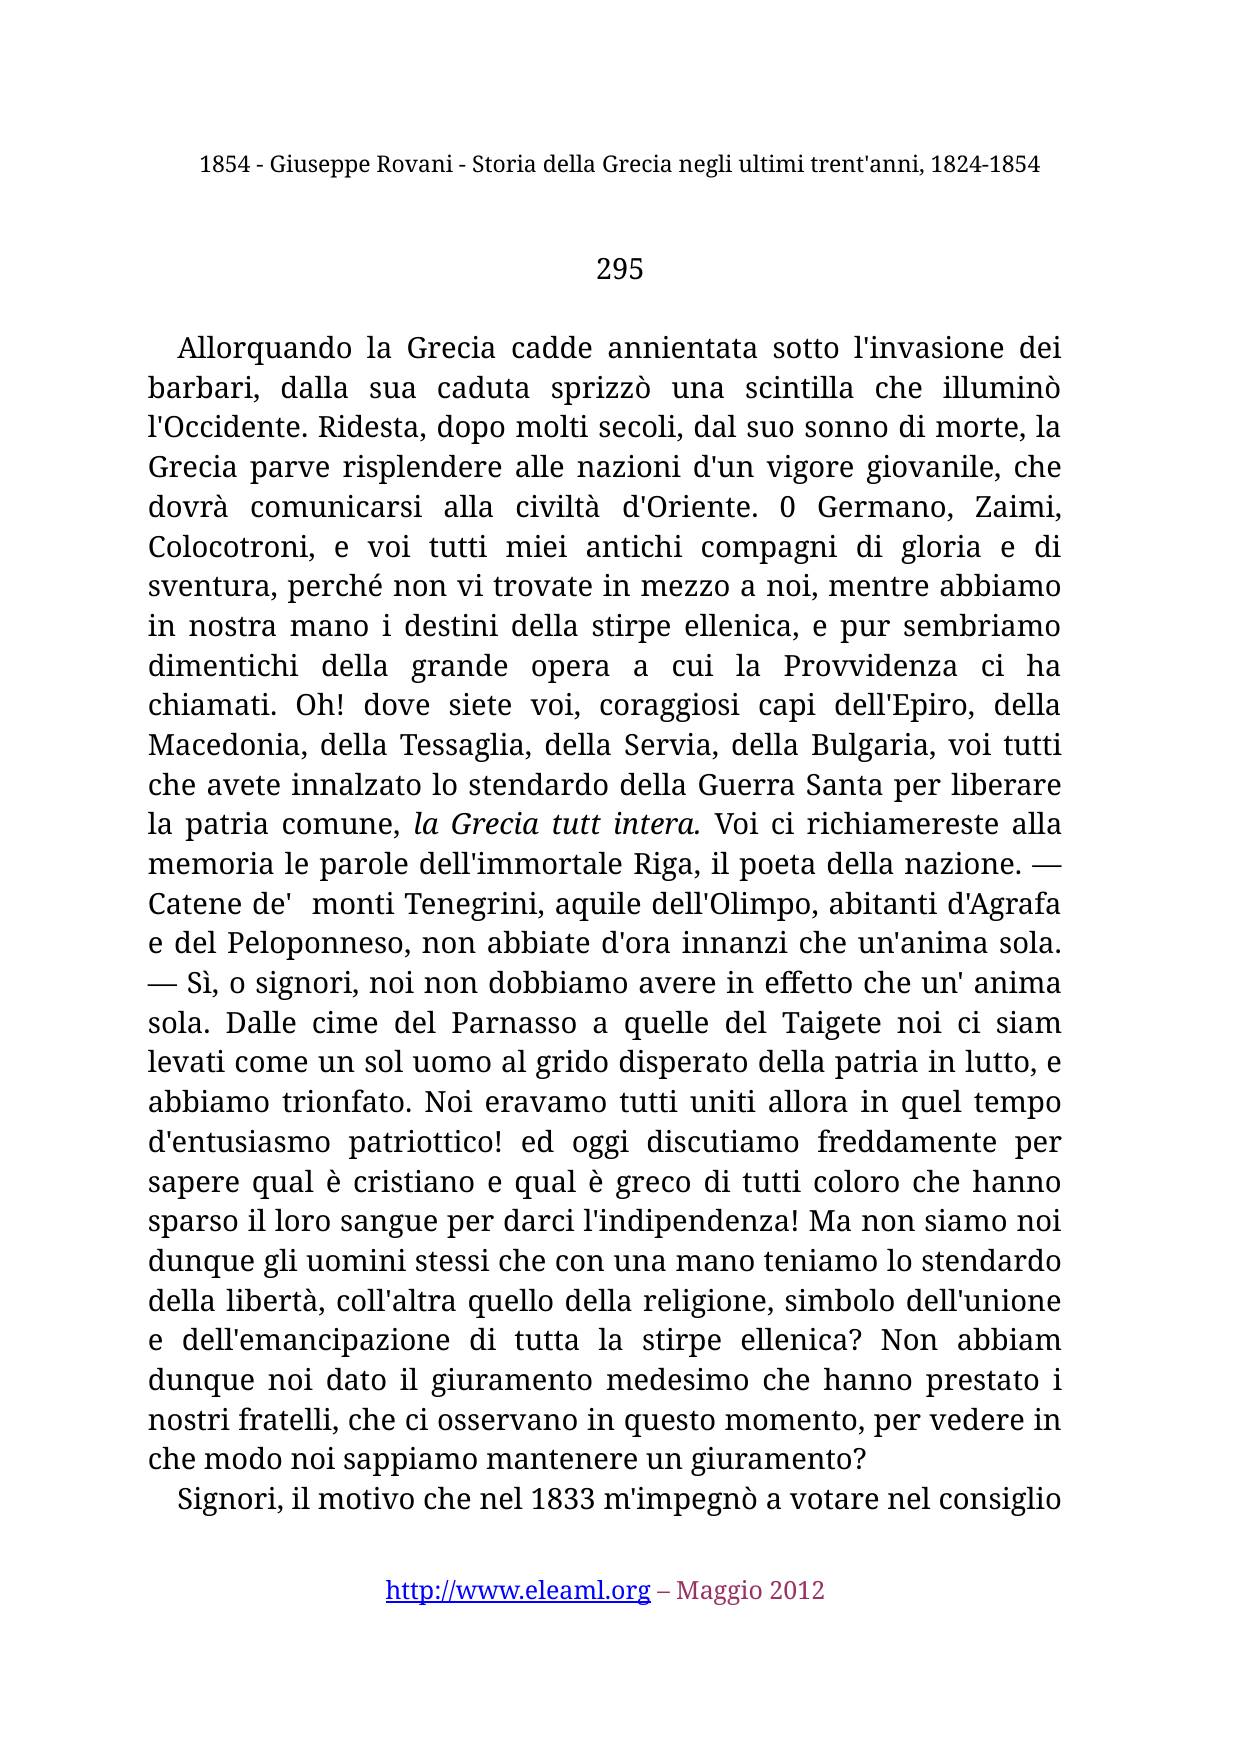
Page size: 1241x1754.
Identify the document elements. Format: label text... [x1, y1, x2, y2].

text Signori, il motivo che nel 1833 m'impegnò a votare nel consiglio [148, 1478, 1063, 1518]
text 295 [148, 248, 1063, 288]
text Allorquando la Grecia cadde annientata sotto l'invasione dei barbari, dalla sua caduta sprizzò una scintilla che illuminò l'Occidente. Ridesta, dopo molti secoli, dal suo sonno di morte, la Grecia parve risplendere alle nazioni d'un vigore giovanile, che dovrà comunicarsi alla civiltà d'Oriente. 0 Germano, Zaimi, Colocotroni, e voi tutti miei antichi compagni di gloria e di sventura, perché non vi trovate in mezzo a noi, mentre abbiamo in nostra mano i destini della stirpe ellenica, e pur sembriamo dimentichi della grande opera a cui la Provvidenza ci ha chiamati. Oh! dove siete voi, coraggiosi capi dell'Epiro, della Macedonia, della Tessaglia, della Servia, della Bulgaria, voi tutti che avete innalzato lo stendardo della Guerra Santa per liberare la patria comune, la Grecia tutt intera. Voi ci richiamereste alla memoria le parole dell'immortale Riga, il poeta della nazione. — Catene de' monti Tenegrini, aquile dell'Olimpo, abitanti d'Agrafa e del Peloponneso, non abbiate d'ora innanzi che un'anima sola. — Sì, o signori, noi non dobbiamo avere in effetto che un' anima sola. Dalle cime del Parnasso a quelle del Taigete noi ci siam levati come un sol uomo al grido disperato della patria in lutto, e abbiamo trionfato. Noi eravamo tutti uniti allora in quel tempo d'entusiasmo patriottico! ed oggi discutiamo freddamente per sapere qual è cristiano e qual è greco di tutti coloro che hanno sparso il loro sangue per darci l'indipendenza! Ma non siamo noi dunque gli uomini stessi che con una mano teniamo lo stendardo della libertà, coll'altra quello della religione, simbolo dell'unione e dell'emancipazione di tutta la stirpe ellenica? Non abbiam dunque noi dato il giuramento medesimo che hanno prestato i nostri fratelli, che ci osservano in questo momento, per vedere in che modo noi sappiamo mantenere un giuramento? [148, 327, 1063, 1478]
